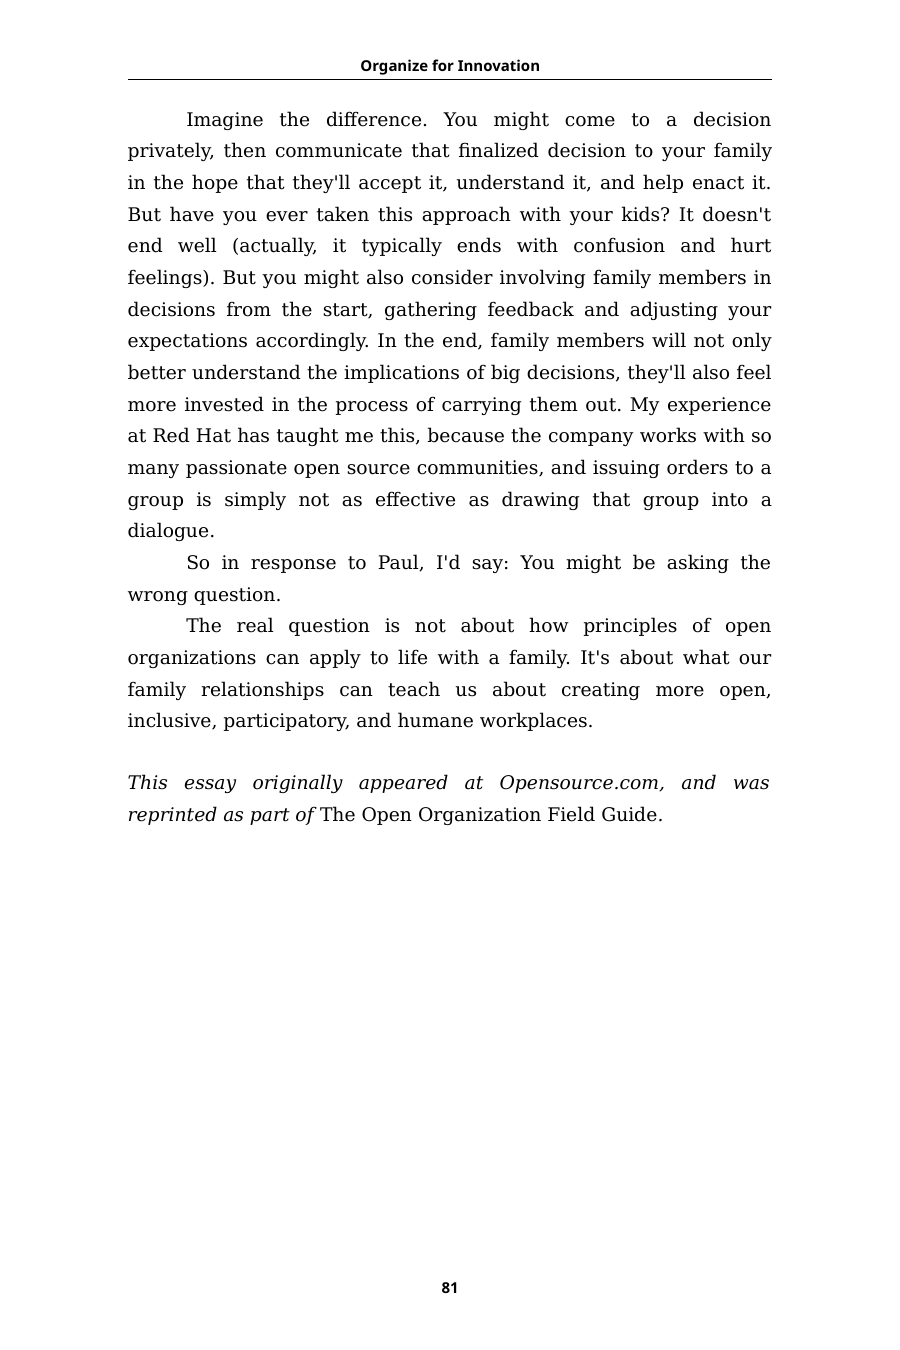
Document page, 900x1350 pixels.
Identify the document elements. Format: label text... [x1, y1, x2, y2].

text So in response to Paul, I'd say: You might be asking the wrong question. [127, 552, 772, 606]
text Imagine the difference. You might come to a decision privately, then communicate that finalized decision to your family in the hope that they'll accept it, understand it, and help enact it. But have you ever taken this approach with your kids? It doesn't end well (actually, it typically ends with confusion and hurt feelings). But you might also consider involving family members in decisions from the start, gathering feedback and adjusting your expectations accordingly. In the end, family members will not only better understand the implications of big decisions, they'll also feel more invested in the process of carrying them out. My experience at Red Hat has taught me this, because the company works with so many passionate open source communities, and issuing orders to a group is simply not as effective as drawing that group into a dialogue. [127, 109, 772, 542]
text The real question is not about how principles of open organizations can apply to life with a family. It's about what our family relationships can teach us about creating more open, inclusive, participatory, and humane workplaces. [127, 615, 772, 732]
text This essay originally appeared at Opensource.com, and was reprinted as part of The Open Organization Field Guide. [127, 772, 772, 826]
